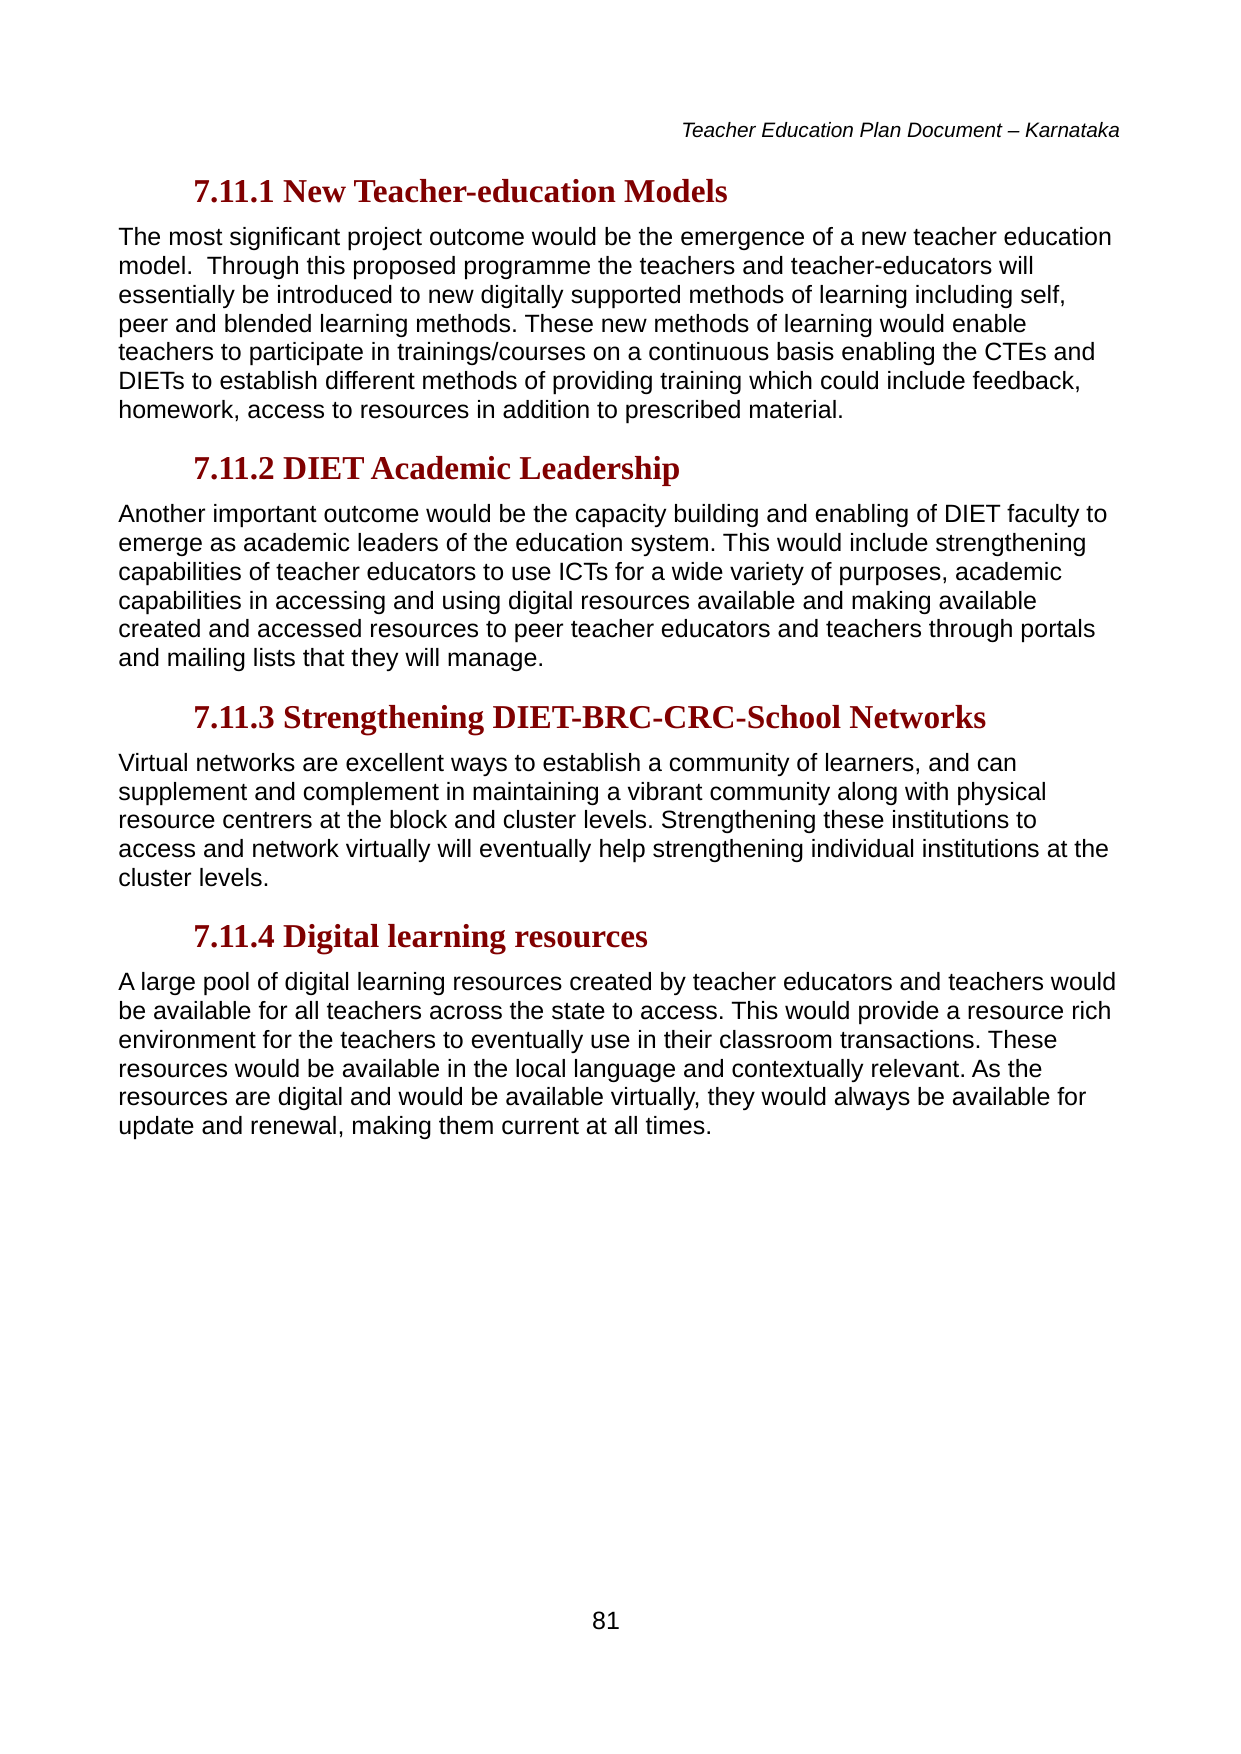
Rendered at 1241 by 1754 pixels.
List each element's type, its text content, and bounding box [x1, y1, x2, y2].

subtitle 7.11.4 Digital learning resources [118, 917, 1122, 955]
subtitle 7.11.1 New Teacher-education Models [118, 172, 1122, 210]
text Virtual networks are excellent ways to establish a community of learners, and can supplement and complement in maintaining a vibrant community along with physical resource centrers at the block and cluster levels. Strengthening these institutions to access and network virtually will eventually help strengthening individual institutions at the cluster levels. [118, 748, 1122, 892]
subtitle 7.11.2 DIET Academic Leadership [118, 449, 1122, 487]
text Another important outcome would be the capacity building and enabling of DIET faculty to emerge as academic leaders of the education system. This would include strengthening capabilities of teacher educators to use ICTs for a wide variety of purposes, academic capabilities in accessing and using digital resources available and making available created and accessed resources to peer teacher educators and teachers through portals and mailing lists that they will manage. [118, 499, 1122, 672]
text The most significant project outcome would be the emergence of a new teacher education model. Through this proposed programme the teachers and teacher-educators will essentially be introduced to new digitally supported methods of learning including self, peer and blended learning methods. These new methods of learning would enable teachers to participate in trainings/courses on a continuous basis enabling the CTEs and DIETs to establish different methods of providing training which could include feedback, homework, access to resources in addition to prescribed material. [118, 222, 1122, 424]
text A large pool of digital learning resources created by teacher educators and teachers would be available for all teachers across the state to access. This would provide a resource rich environment for the teachers to eventually use in their classroom transactions. These resources would be available in the local language and contextually relevant. As the resources are digital and would be available virtually, they would always be available for update and renewal, making them current at all times. [118, 967, 1122, 1140]
subtitle 7.11.3 Strengthening DIET-BRC-CRC-School Networks [118, 697, 1122, 735]
